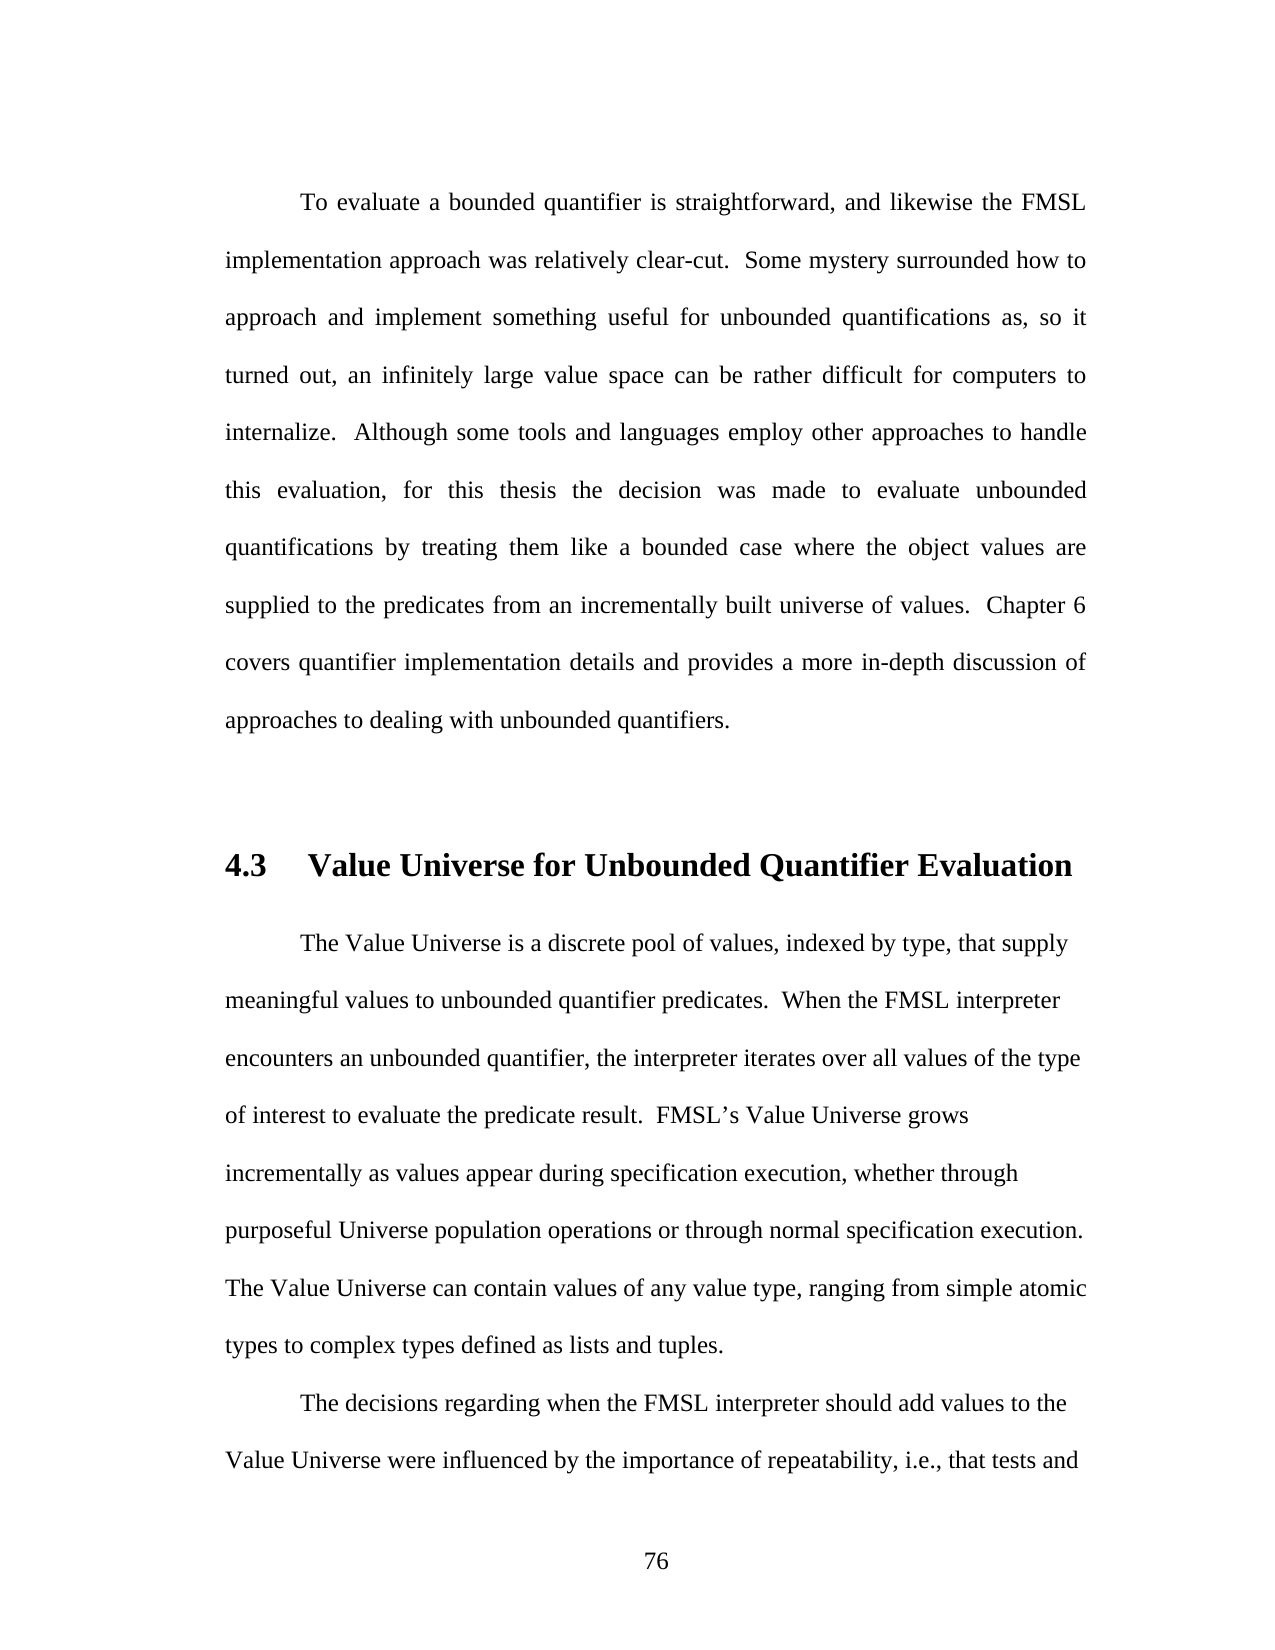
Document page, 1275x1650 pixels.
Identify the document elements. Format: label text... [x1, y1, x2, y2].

subtitle Value Universe for Unbounded Quantifier Evaluation [225, 845, 1087, 883]
text To evaluate a bounded quantifier is straightforward, and likewise the FMSL implementation approach was relatively clear-cut. Some mystery surrounded how to approach and implement something useful for unbounded quantifications as, so it turned out, an infinitely large value space can be rather difficult for computers to internalize. Although some tools and languages employ other approaches to handle this evaluation, for this thesis the decision was made to evaluate unbounded quantifications by treating them like a bounded case where the object values are supplied to the predicates from an incrementally built universe of values. Chapter 6 covers quantifier implementation details and provides a more in-depth discussion of approaches to dealing with unbounded quantifiers. [225, 187, 1087, 734]
text The Value Universe is a discrete pool of values, indexed by type, that supply meaningful values to unbounded quantifier predicates. When the FMSL interpreter encounters an unbounded quantifier, the interpreter iterates over all values of the type of interest to evaluate the predicate result. FMSL’s Value Universe grows incrementally as values appear during specification execution, whether through purposeful Universe population operations or through normal specification execution. The Value Universe can contain values of any value type, ranging from simple atomic types to complex types defined as lists and tuples. [225, 928, 1087, 1359]
text The decisions regarding when the FMSL interpreter should add values to the Value Universe were influenced by the importance of repeatability, i.e., that tests and [225, 1388, 1087, 1474]
